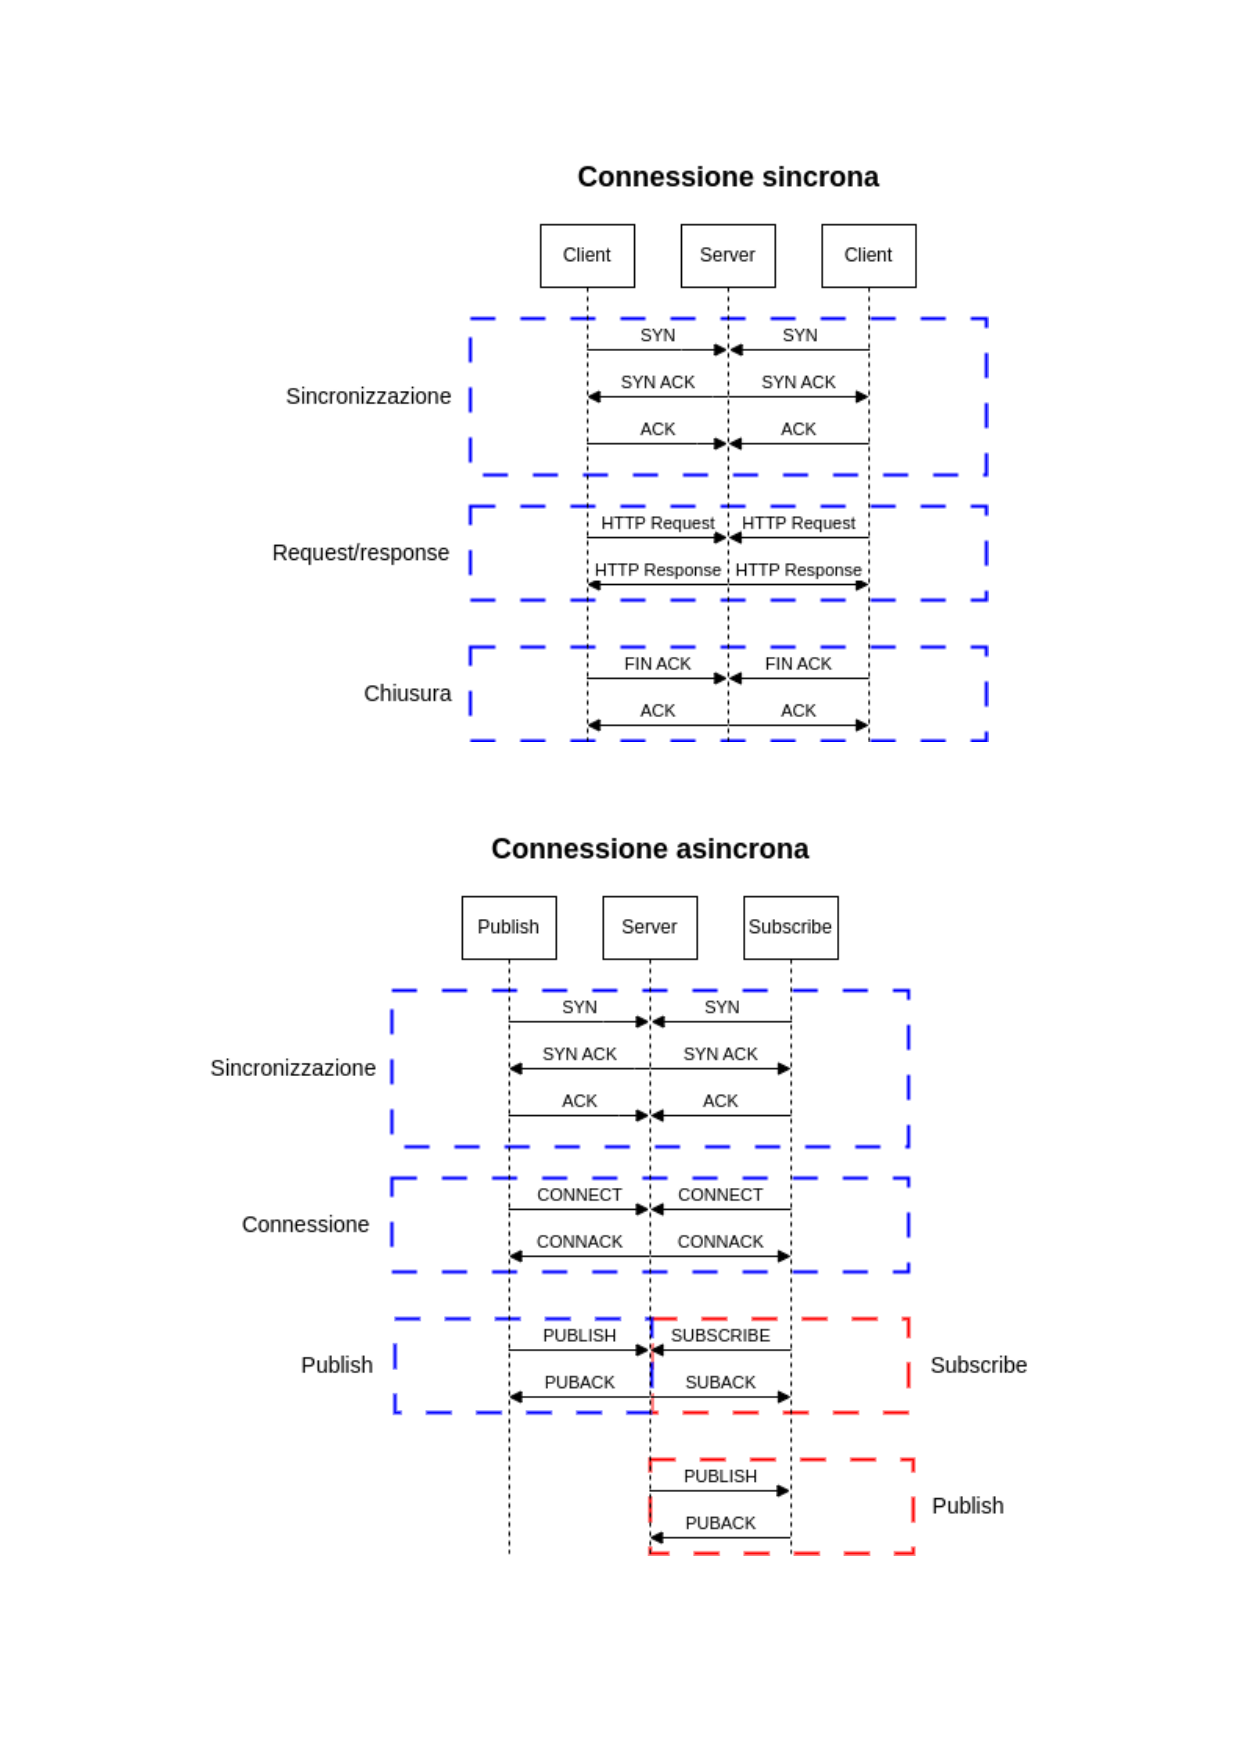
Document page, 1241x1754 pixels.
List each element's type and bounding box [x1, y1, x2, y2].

picture [192, 818, 1049, 1556]
picture [251, 146, 989, 742]
